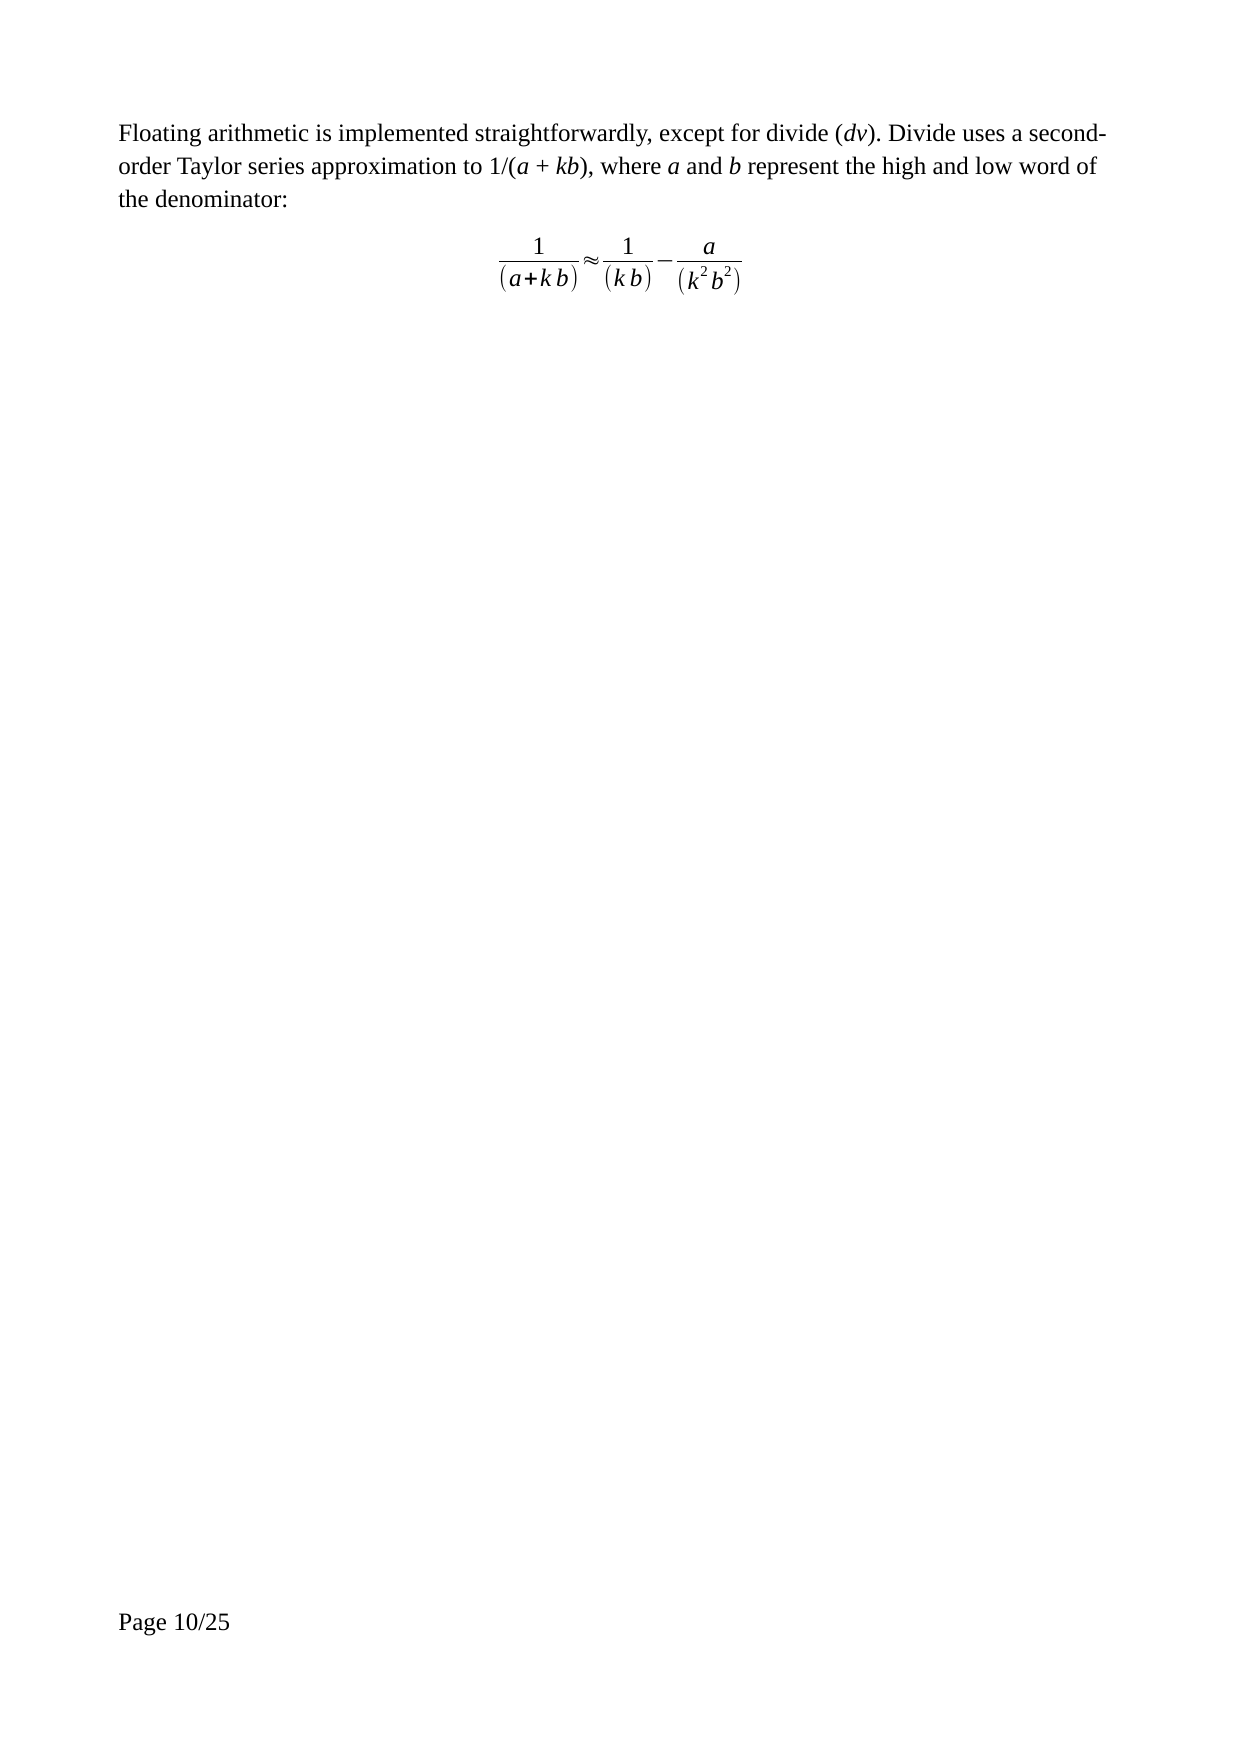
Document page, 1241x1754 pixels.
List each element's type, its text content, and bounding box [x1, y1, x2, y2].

text Floating arithmetic is implemented straightforwardly, except for divide (dv). Divide uses a second-order Taylor series approximation to 1/(a + kb), where a and b represent the high and low word of the denominator: [118, 118, 1122, 213]
